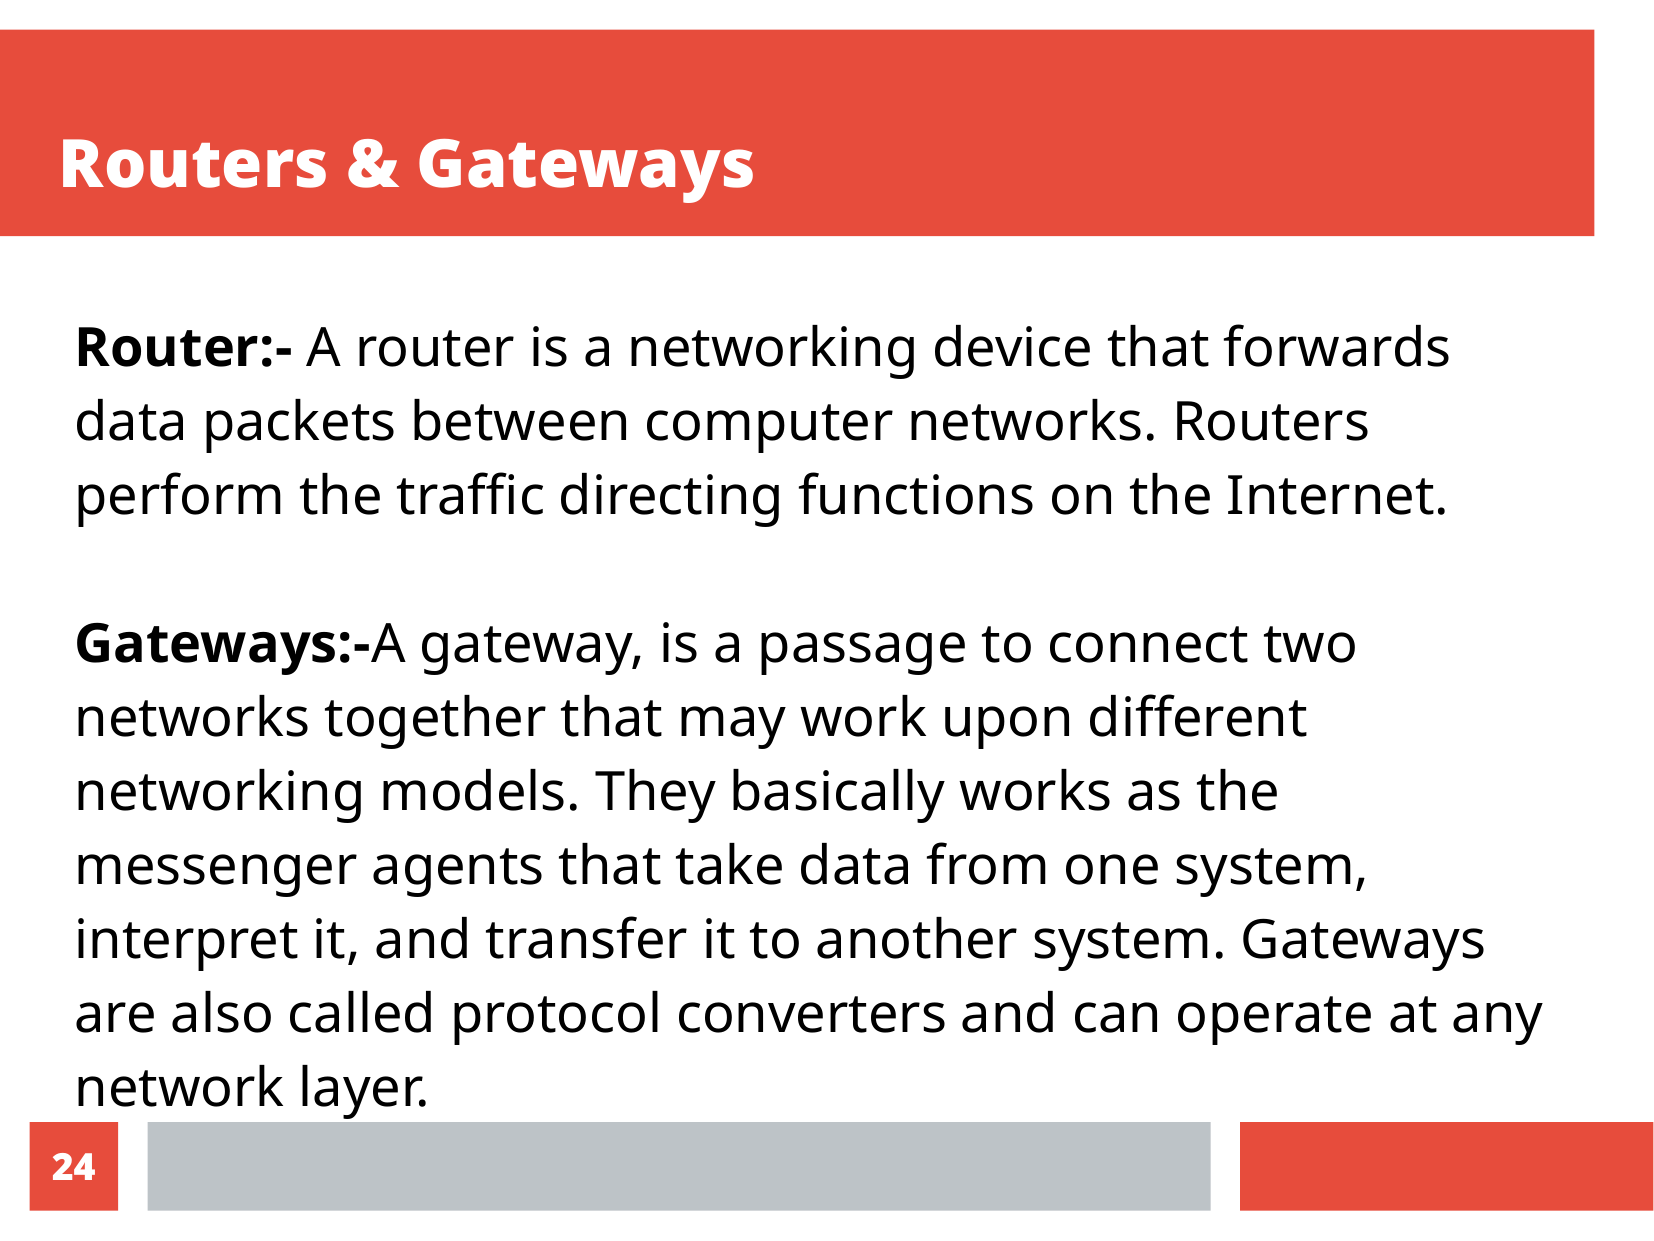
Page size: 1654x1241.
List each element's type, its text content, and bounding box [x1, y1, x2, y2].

text_box Router:- A router is a networking device that forwards data packets between computer networks. Routers perform the traffic directing functions on the Internet. Gateways:-A gateway, is a passage to connect two networks together that may work upon different networking models. They basically works as the messenger agents that take data from one system, interpret it, and transfer it to another system. Gateways are also called protocol converters and can operate at any network layer. [59, 301, 1581, 1205]
title Routers & Gateways [59, 59, 1595, 207]
